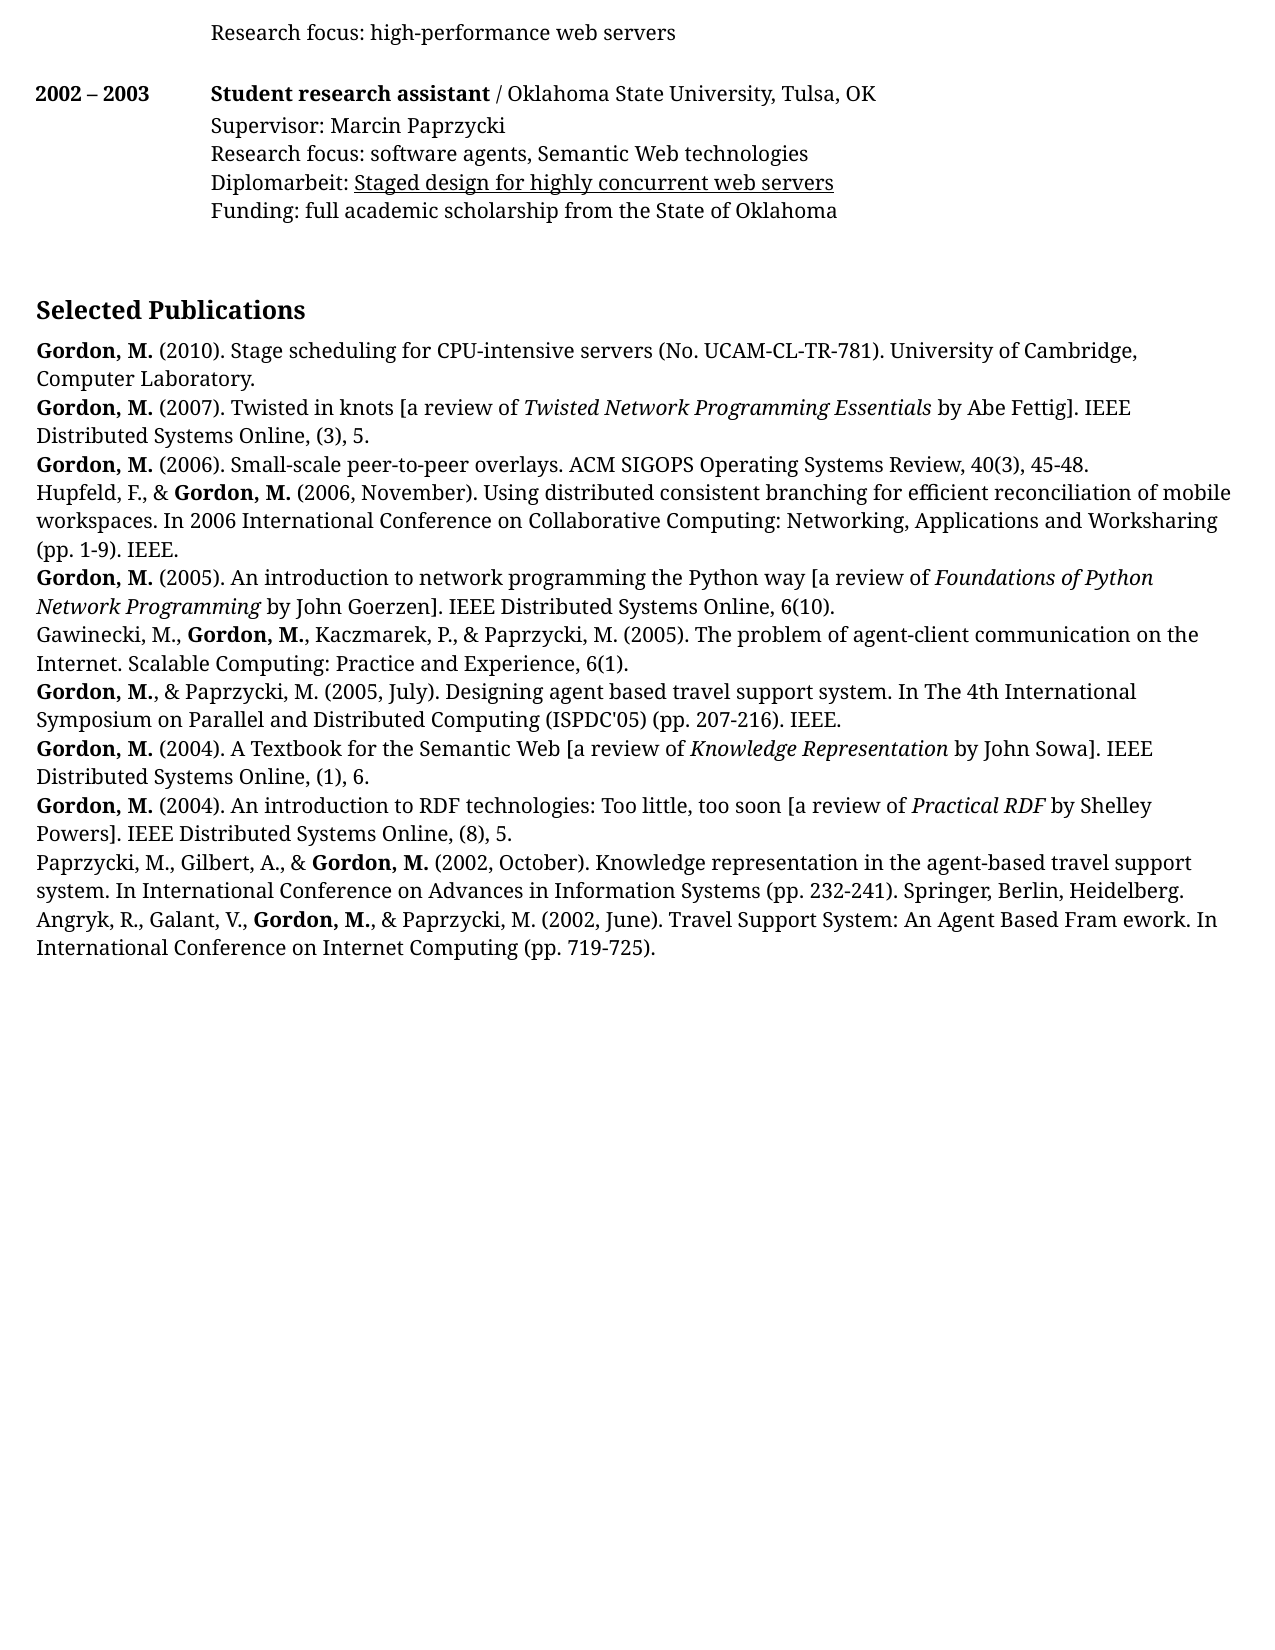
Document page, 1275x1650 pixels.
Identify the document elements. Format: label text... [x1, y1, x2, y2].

table_cell Gordon, M. (2005). An introduction to network programming the Python way [a review of Foundations of Python Network Programming by John Goerzen]. IEEE Distributed Systems Online, 6(10). [36, 564, 1239, 620]
table_cell Research focus: high-performance web servers [211, 18, 1239, 46]
table_cell Hupfeld, F., & Gordon, M. (2006, November). Using distributed consistent branching for efficient reconciliation of mobile workspaces. In 2006 International Conference on Collaborative Computing: Networking, Applications and Worksharing (pp. 1-9). IEEE. [36, 478, 1239, 563]
table_cell Gordon, M. (2010). Stage scheduling for CPU-intensive servers (No. UCAM-CL-TR-781). University of Cambridge, Computer Laboratory. [36, 336, 1239, 393]
table_cell 2002 – 2003 [35, 79, 211, 111]
table_cell Gordon, M. (2006). Small-scale peer-to-peer overlays. ACM SIGOPS Operating Systems Review, 40(3), 45-48. [36, 450, 1239, 478]
table_cell Gawinecki, M., Gordon, M., Kaczmarek, P., & Paprzycki, M. (2005). The problem of agent-client communication on the Internet. Scalable Computing: Practice and Experience, 6(1). [36, 620, 1239, 677]
table_cell Angryk, R., Galant, V., Gordon, M., & Paprzycki, M. (2002, June). Travel Support System: An Agent Based Fram ework. In International Conference on Internet Computing (pp. 719-725). [36, 905, 1239, 962]
table_cell Paprzycki, M., Gilbert, A., & Gordon, M. (2002, October). Knowledge representation in the agent-based travel support system. In International Conference on Advances in Information Systems (pp. 232-241). Springer, Berlin, Heidelberg. [36, 848, 1239, 905]
table_cell Gordon, M. (2007). Twisted in knots [a review of Twisted Network Programming Essentials by Abe Fettig]. IEEE Distributed Systems Online, (3), 5. [36, 393, 1239, 450]
table_cell [35, 46, 211, 79]
table_cell [35, 18, 211, 46]
table_cell [35, 111, 211, 225]
table_cell Gordon, M. (2004). An introduction to RDF technologies: Too little, too soon [a review of Practical RDF by Shelley Powers]. IEEE Distributed Systems Online, (8), 5. [36, 791, 1239, 848]
table_cell [211, 46, 1239, 79]
table_cell Supervisor: Marcin Paprzycki Research focus: software agents, Semantic Web technologies Diplomarbeit: Staged design for highly concurrent web servers Funding: full academic scholarship from the State of Oklahoma [211, 111, 1239, 225]
table_cell Gordon, M., & Paprzycki, M. (2005, July). Designing agent based travel support system. In The 4th International Symposium on Parallel and Distributed Computing (ISPDC'05) (pp. 207-216). IEEE. [36, 677, 1239, 734]
table_cell Student research assistant / Oklahoma State University, Tulsa, OK [211, 79, 1239, 111]
table_cell Gordon, M. (2004). A Textbook for the Semantic Web [a review of Knowledge Representation by John Sowa]. IEEE Distributed Systems Online, (1), 6. [36, 734, 1239, 791]
table_header Selected Publications [36, 293, 1239, 336]
